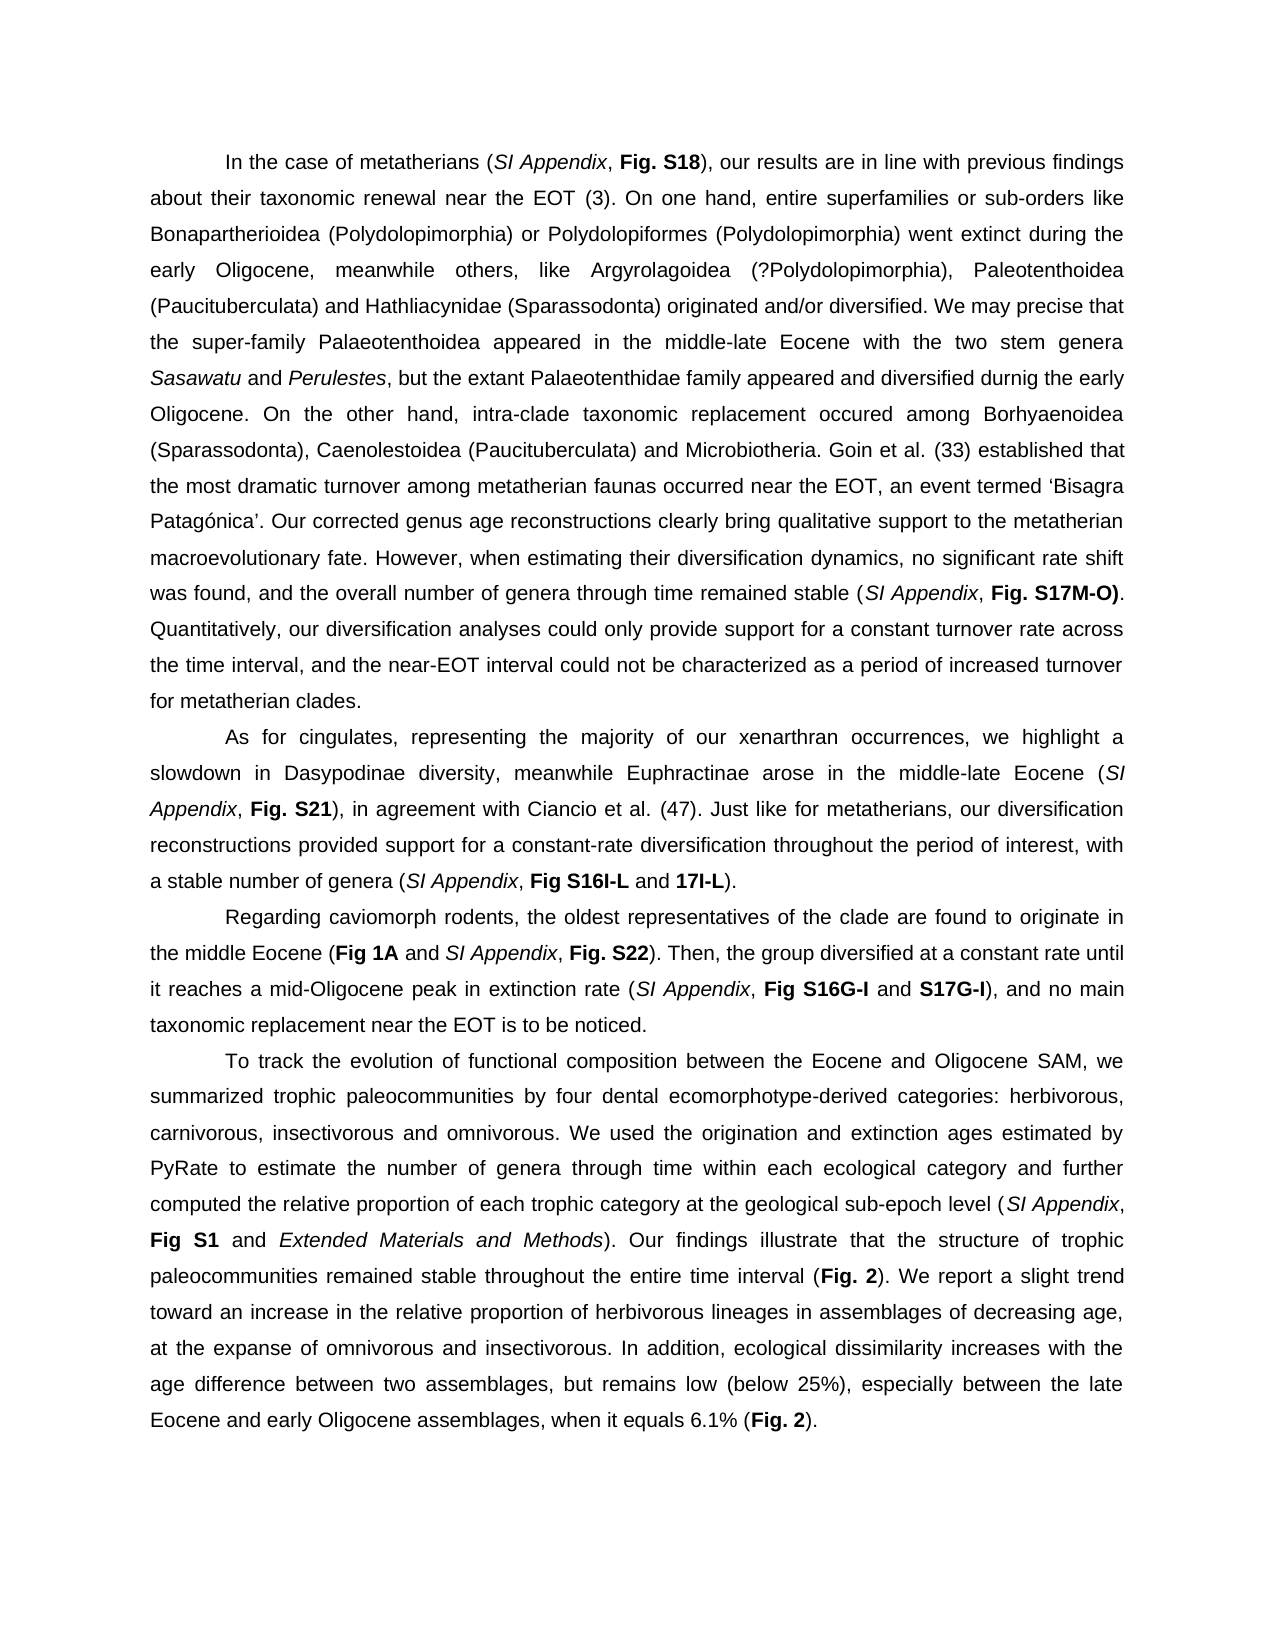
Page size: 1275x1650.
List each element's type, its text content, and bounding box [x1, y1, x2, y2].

text As for cingulates, representing the majority of our xenarthran occurrences, we highlight a slowdown in Dasypodinae diversity, meanwhile Euphractinae arose in the middle-late Eocene (SI Appendix, Fig. S21), in agreement with Ciancio et al. (47). Just like for metatherians, our diversification reconstructions provided support for a constant-rate diversification throughout the period of interest, with a stable number of genera (SI Appendix, Fig S16I-L and 17I-L). [150, 725, 1125, 893]
text To track the evolution of functional composition between the Eocene and Oligocene SAM, we summarized trophic paleocommunities by four dental ecomorphotype-derived categories: herbivorous, carnivorous, insectivorous and omnivorous. We used the origination and extinction ages estimated by PyRate to estimate the number of genera through time within each ecological category and further computed the relative proportion of each trophic category at the geological sub-epoch level (SI Appendix, Fig S1 and Extended Materials and Methods). Our findings illustrate that the structure of trophic paleocommunities remained stable throughout the entire time interval (Fig. 2). We report a slight trend toward an increase in the relative proportion of herbivorous lineages in assemblages of decreasing age, at the expanse of omnivorous and insectivorous. In addition, ecological dissimilarity increases with the age difference between two assemblages, but remains low (below 25%), especially between the late Eocene and early Oligocene assemblages, when it equals 6.1% (Fig. 2). [150, 1048, 1125, 1432]
text Regarding caviomorph rodents, the oldest representatives of the clade are found to originate in the middle Eocene (Fig 1A and SI Appendix, Fig. S22). Then, the group diversified at a constant rate until it reaches a mid-Oligocene peak in extinction rate (SI Appendix, Fig S16G-I and S17G-I), and no main taxonomic replacement near the EOT is to be noticed. [150, 905, 1125, 1036]
text In the case of metatherians (SI Appendix, Fig. S18), our results are in line with previous findings about their taxonomic renewal near the EOT (3). On one hand, entire superfamilies or sub-orders like Bonapartherioidea (Polydolopimorphia) or Polydolopiformes (Polydolopimorphia) went extinct during the early Oligocene, meanwhile others, like Argyrolagoidea (?Polydolopimorphia), Paleotenthoidea (Paucituberculata) and Hathliacynidae (Sparassodonta) originated and/or diversified. We may precise that the super-family Palaeotenthoidea appeared in the middle-late Eocene with the two stem genera Sasawatu and Perulestes, but the extant Palaeotenthidae family appeared and diversified durnig the early Oligocene. On the other hand, intra-clade taxonomic replacement occured among Borhyaenoidea (Sparassodonta), Caenolestoidea (Paucituberculata) and Microbiotheria. Goin et al. (33) established that the most dramatic turnover among metatherian faunas occurred near the EOT, an event termed ‘Bisagra Patagónica’. Our corrected genus age reconstructions clearly bring qualitative support to the metatherian macroevolutionary fate. However, when estimating their diversification dynamics, no significant rate shift was found, and the overall number of genera through time remained stable (SI Appendix, Fig. S17M-O). Quantitatively, our diversification analyses could only provide support for a constant turnover rate across the time interval, and the near-EOT interval could not be characterized as a period of increased turnover for metatherian clades. [150, 150, 1125, 713]
